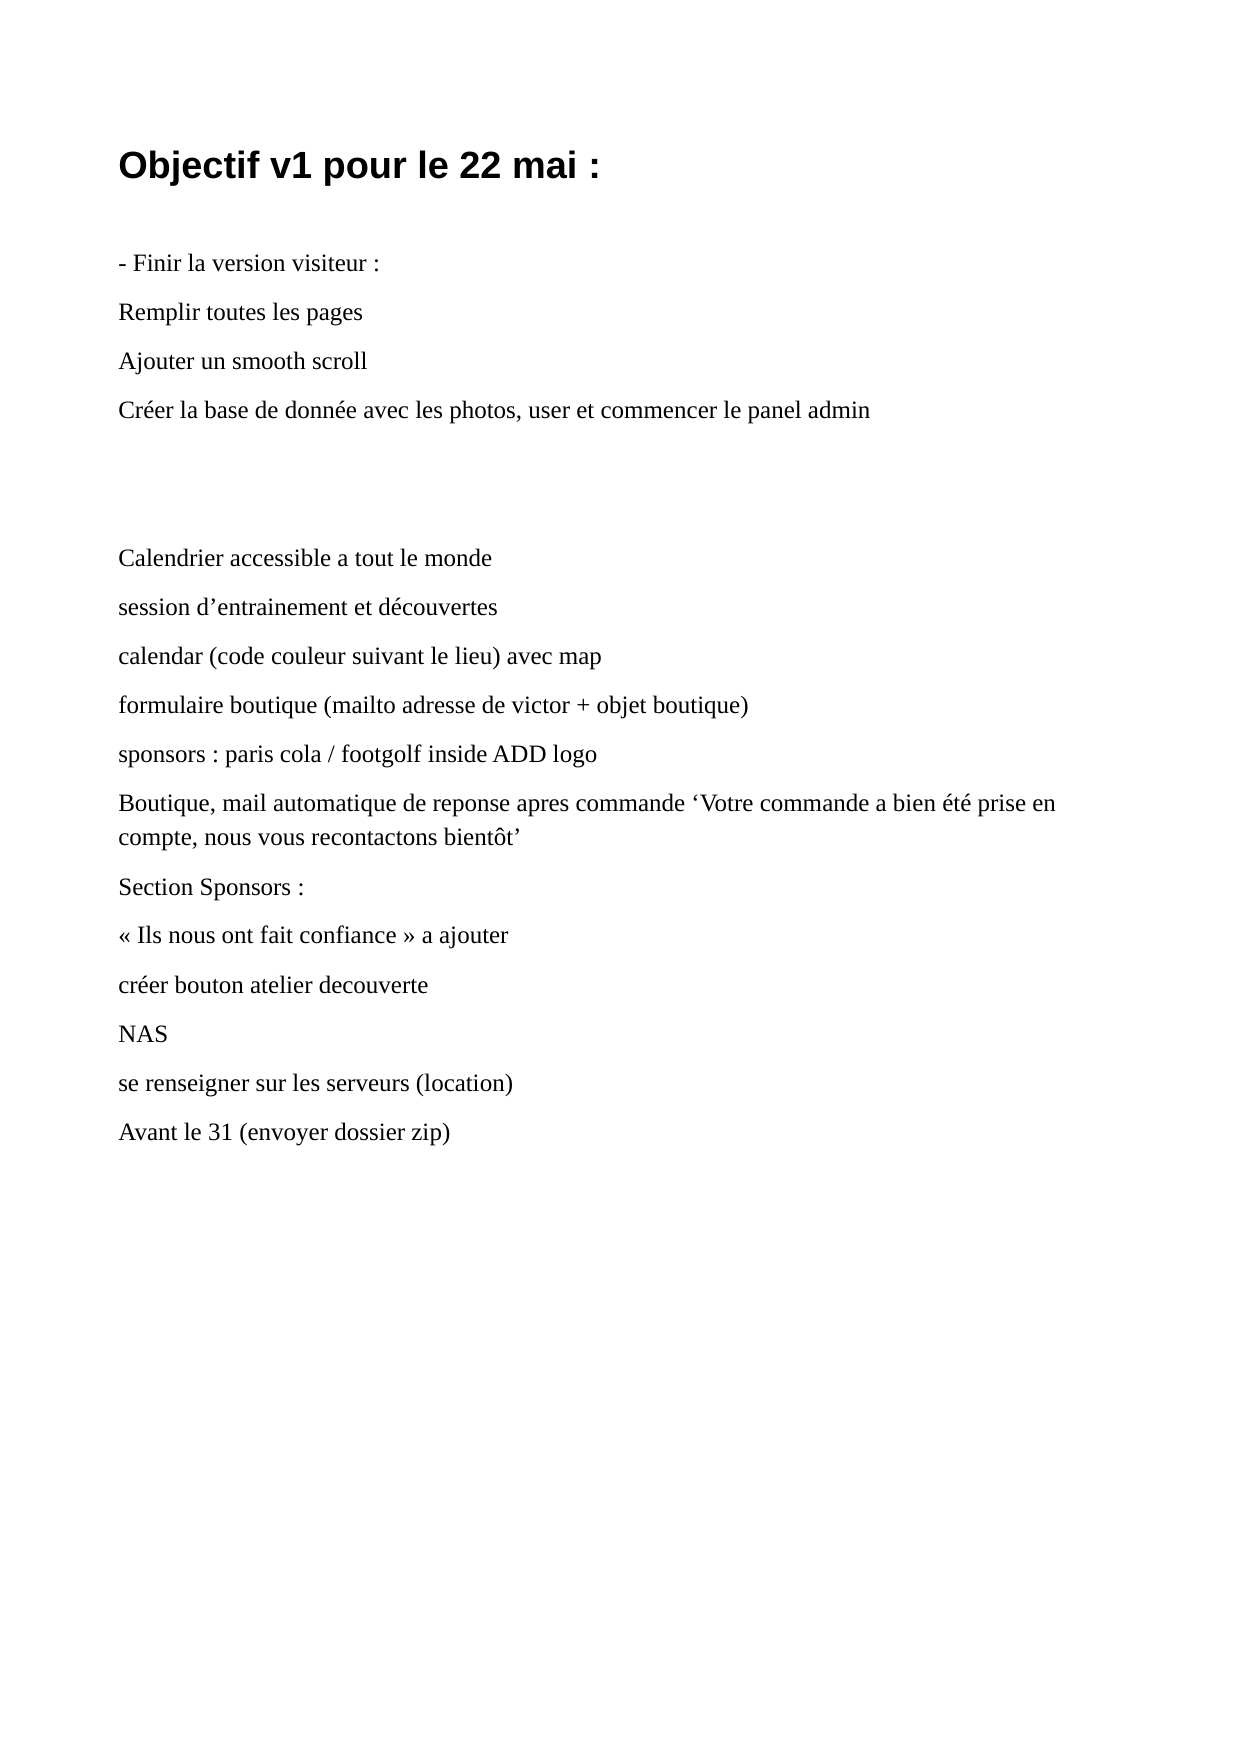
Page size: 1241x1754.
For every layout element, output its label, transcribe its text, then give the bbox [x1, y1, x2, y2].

text se renseigner sur les serveurs (location) [118, 1068, 1122, 1097]
text « Ils nous ont fait confiance » a ajouter [118, 921, 1122, 949]
text sponsors : paris cola / footgolf inside ADD logo [118, 739, 1122, 768]
text Avant le 31 (envoyer dossier zip) [118, 1117, 1122, 1146]
text session d’entrainement et découvertes [118, 592, 1122, 621]
text Ajouter un smooth scroll [118, 346, 1122, 375]
text créer bouton atelier decouverte [118, 970, 1122, 998]
text Calendrier accessible a tout le monde [118, 543, 1122, 571]
text Boutique, mail automatique de reponse apres commande ‘Votre commande a bien été prise en compte, nous vous recontactons bientôt’ [118, 788, 1122, 851]
text - Finir la version visiteur : [118, 248, 1122, 277]
text calendar (code couleur suivant le lieu) avec map [118, 641, 1122, 669]
text Section Sponsors : [118, 872, 1122, 900]
text formulaire boutique (mailto adresse de victor + objet boutique) [118, 690, 1122, 719]
text Remplir toutes les pages [118, 297, 1122, 326]
text Créer la base de donnée avec les photos, user et commencer le panel admin [118, 396, 1122, 424]
subtitle Objectif v1 pour le 22 mai : [118, 143, 1122, 187]
text NAS [118, 1019, 1122, 1047]
